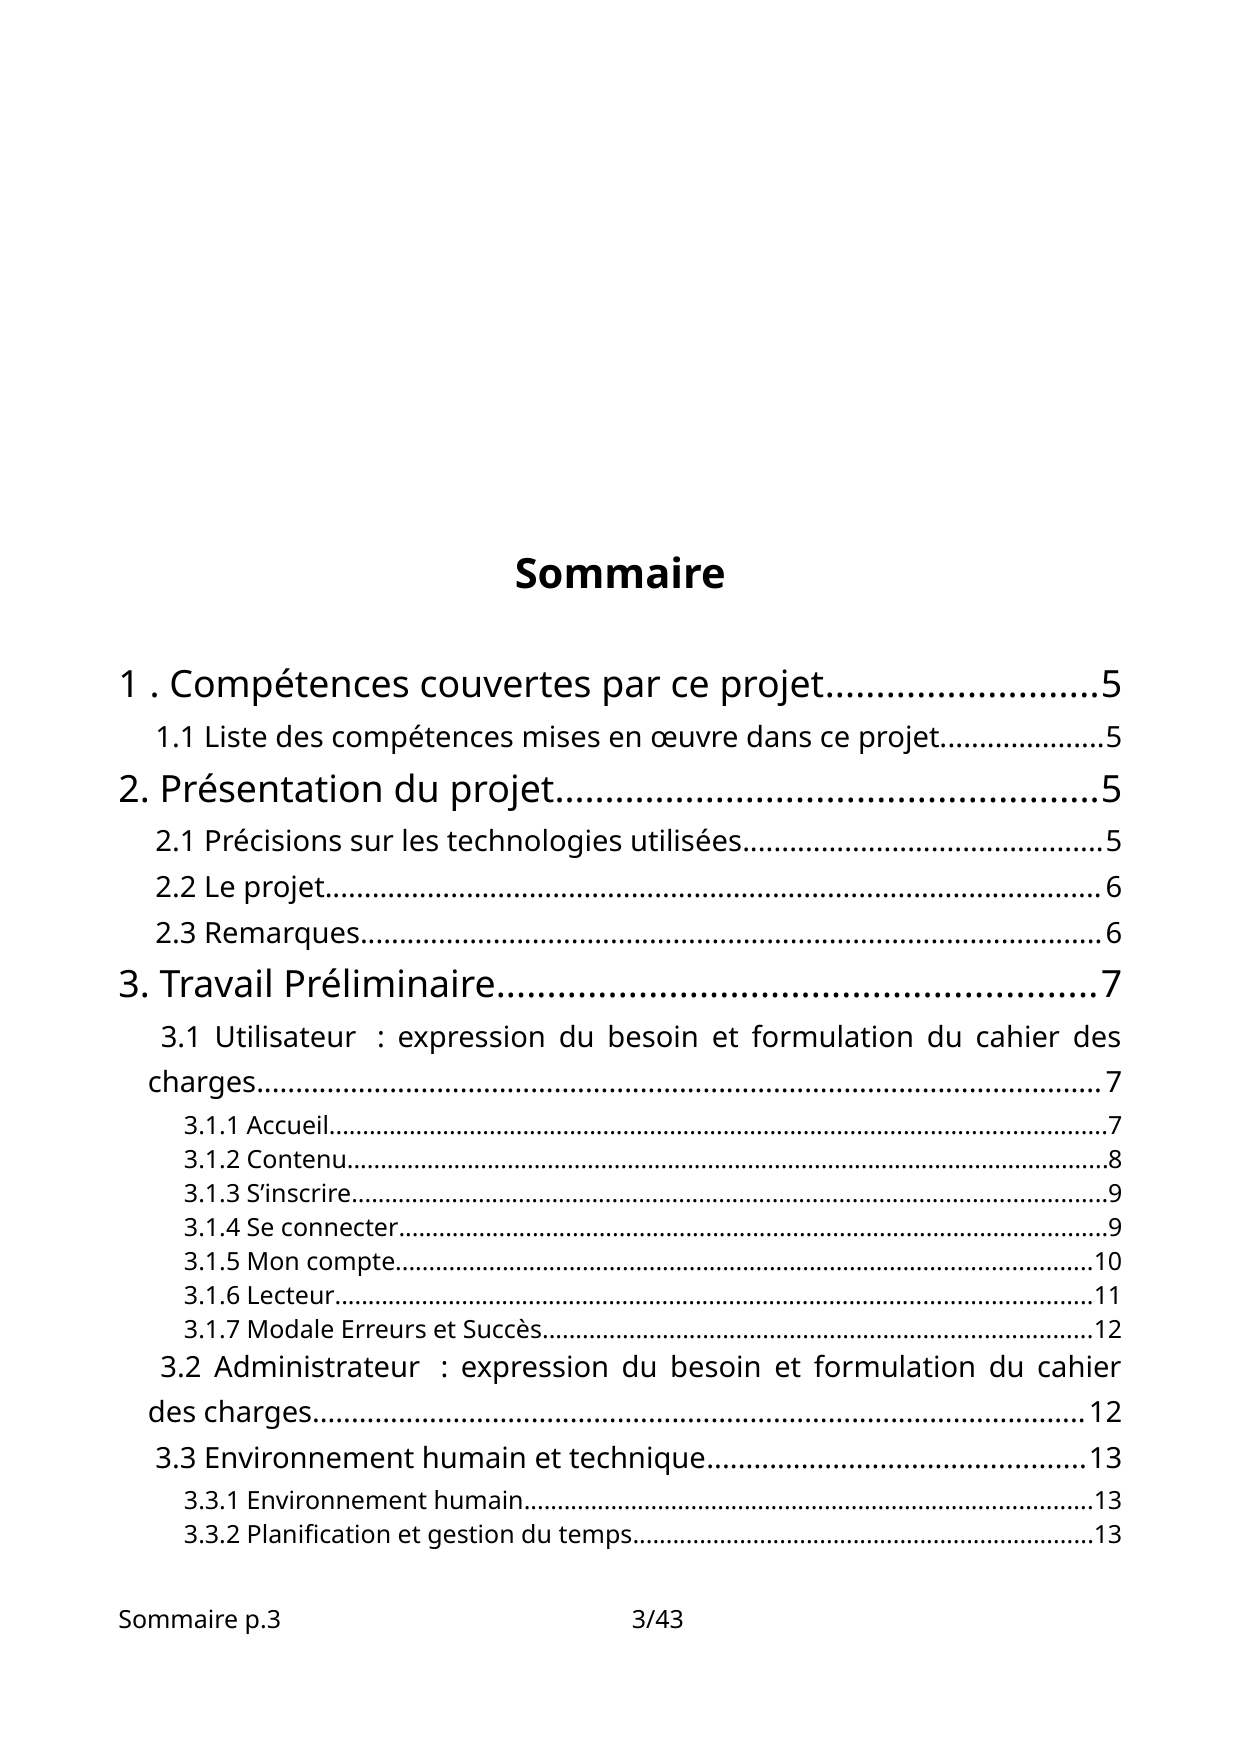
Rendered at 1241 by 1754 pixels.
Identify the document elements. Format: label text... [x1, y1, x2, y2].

text 2.1 Précisions sur les technologies utilisées 5 [148, 821, 1122, 860]
text 3.1.2 Contenu 8 [177, 1141, 1122, 1176]
text 3. Travail Préliminaire 7 [118, 957, 1122, 1008]
text 3.1.5 Mon compte 10 [177, 1244, 1122, 1278]
text 3.3 Environnement humain et technique 13 [148, 1437, 1122, 1477]
text 3.1.3 S’inscrire 9 [177, 1176, 1122, 1209]
text 2.3 Remarques 6 [148, 912, 1122, 952]
text 2. Présentation du projet 5 [118, 762, 1122, 813]
text 3.1.4 Se connecter 9 [177, 1209, 1122, 1244]
text Sommaire [118, 544, 1122, 601]
text 1.1 Liste des compétences mises en œuvre dans ce projet. 5 [148, 716, 1122, 756]
text 3.1.1 Accueil 7 [177, 1107, 1122, 1141]
text 3.1.6 Lecteur 11 [177, 1278, 1122, 1312]
text 3.1.7 Modale Erreurs et Succès 12 [177, 1312, 1122, 1346]
text 3.3.1 Environnement humain 13 [177, 1483, 1122, 1517]
text 2.2 Le projet 6 [148, 866, 1122, 906]
text 3.2 Administrateur : expression du besoin et formulation du cahier des charges 12 [148, 1346, 1122, 1431]
text 3.3.2 Planification et gestion du temps 13 [177, 1517, 1122, 1551]
text 3.1 Utilisateur : expression du besoin et formulation du cahier des charges 7 [148, 1016, 1122, 1101]
text 1 . Compétences couvertes par ce projet 5 [118, 658, 1122, 709]
